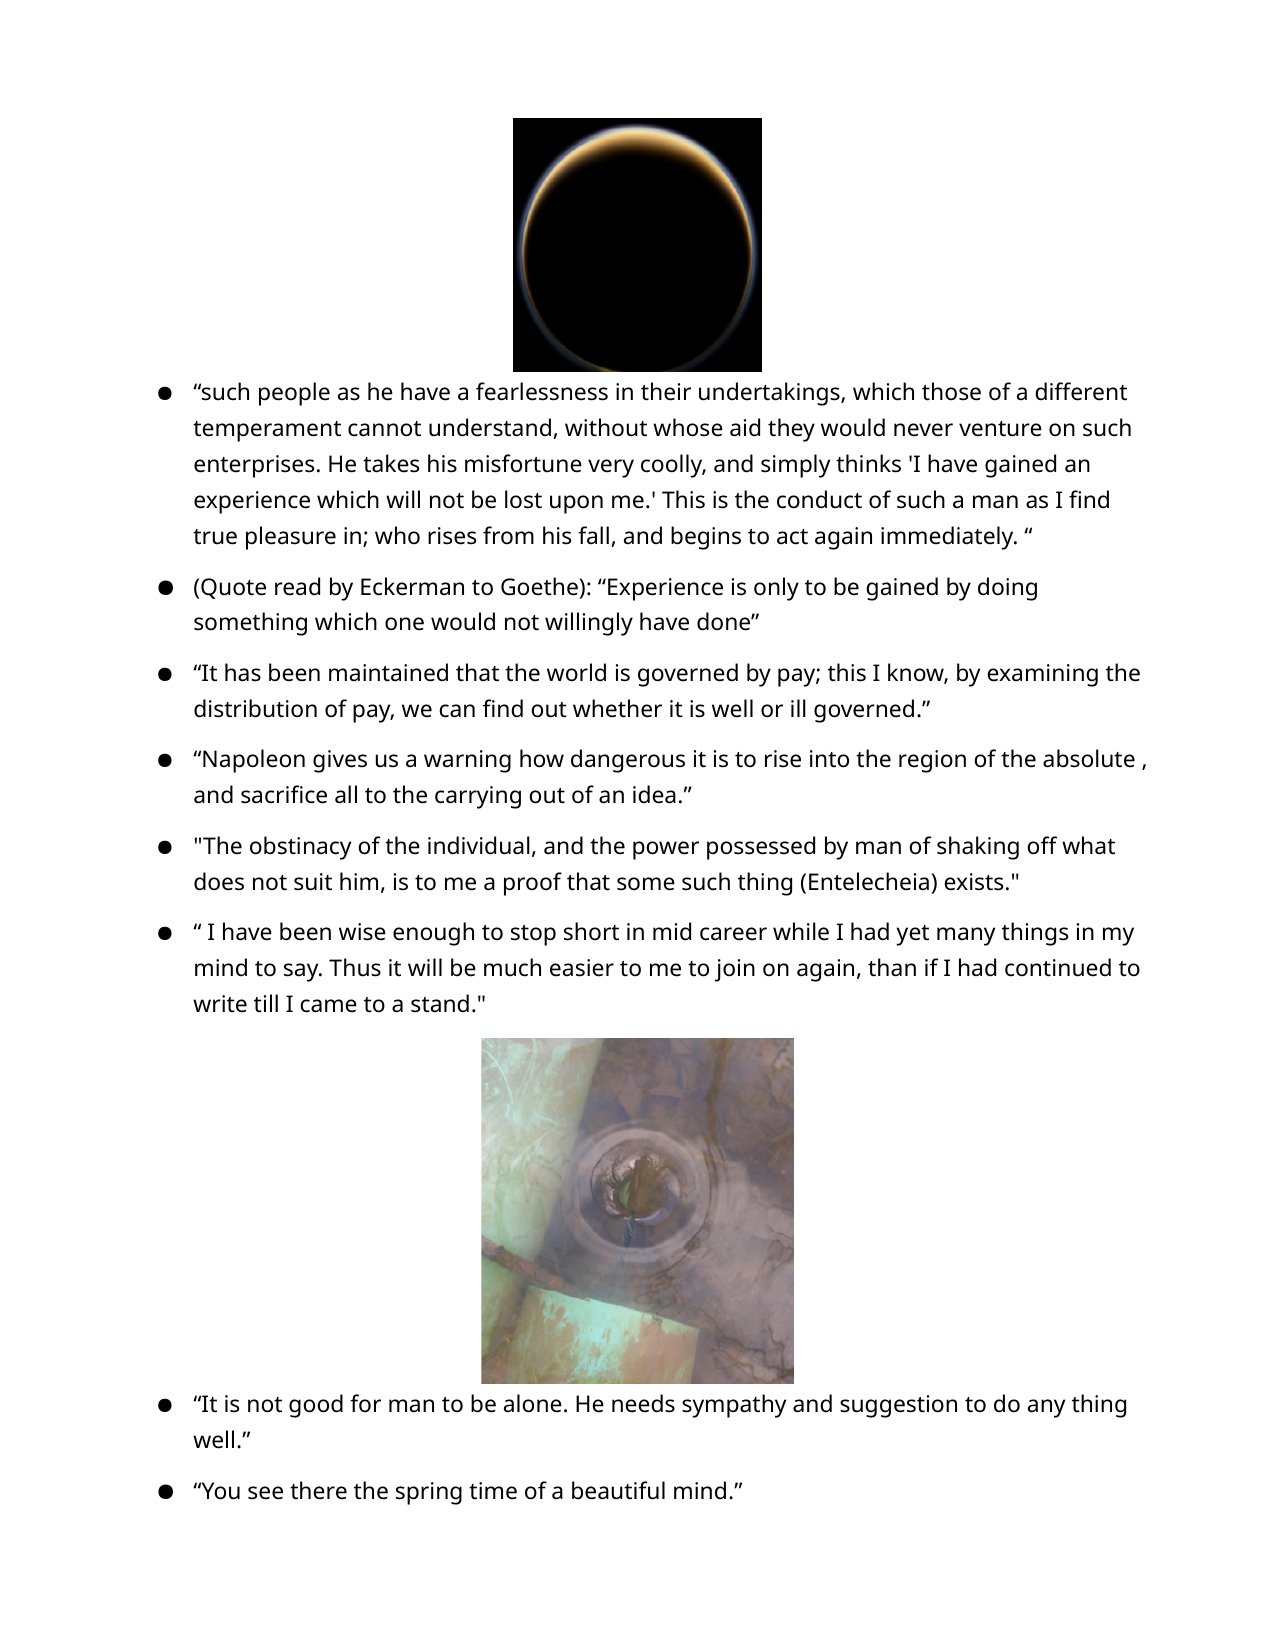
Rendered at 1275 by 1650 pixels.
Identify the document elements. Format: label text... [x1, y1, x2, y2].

list "The obstinacy of the individual, and the power possessed by man of shaking off what does not suit him, is to me a proof that some such thing (Entelecheia) exists." [156, 830, 1157, 897]
list “It is not good for man to be alone. He needs sympathy and suggestion to do any thing well.” [156, 1384, 1157, 1455]
picture [481, 1038, 794, 1384]
list “Napoleon gives us a warning how dangerous it is to rise into the region of the absolute , and sacrifice all to the carrying out of an idea.” [156, 743, 1157, 811]
list “It has been maintained that the world is governed by pay; this I know, by examining the distribution of pay, we can find out whether it is well or ill governed.” [156, 657, 1157, 724]
list (Quote read by Eckerman to Goethe): “Experience is only to be gained by doing something which one would not willingly have done” [156, 570, 1157, 638]
list “You see there the spring time of a beautiful mind.” [156, 1474, 1157, 1506]
list “such people as he have a fearlessness in their undertakings, which those of a different temperament cannot understand, without whose aid they would never venture on such enterprises. He takes his misfortune very coolly, and simply thinks 'I have gained an experience which will not be lost upon me.' This is the conduct of such a man as I find true pleasure in; who rises from his fall, and begins to act again immediately. “ [156, 372, 1157, 551]
picture [513, 118, 762, 372]
list “ I have been wise enough to stop short in mid career while I had yet many things in my mind to say. Thus it will be much easier to me to join on again, than if I had continued to write till I came to a stand." [156, 916, 1157, 1019]
